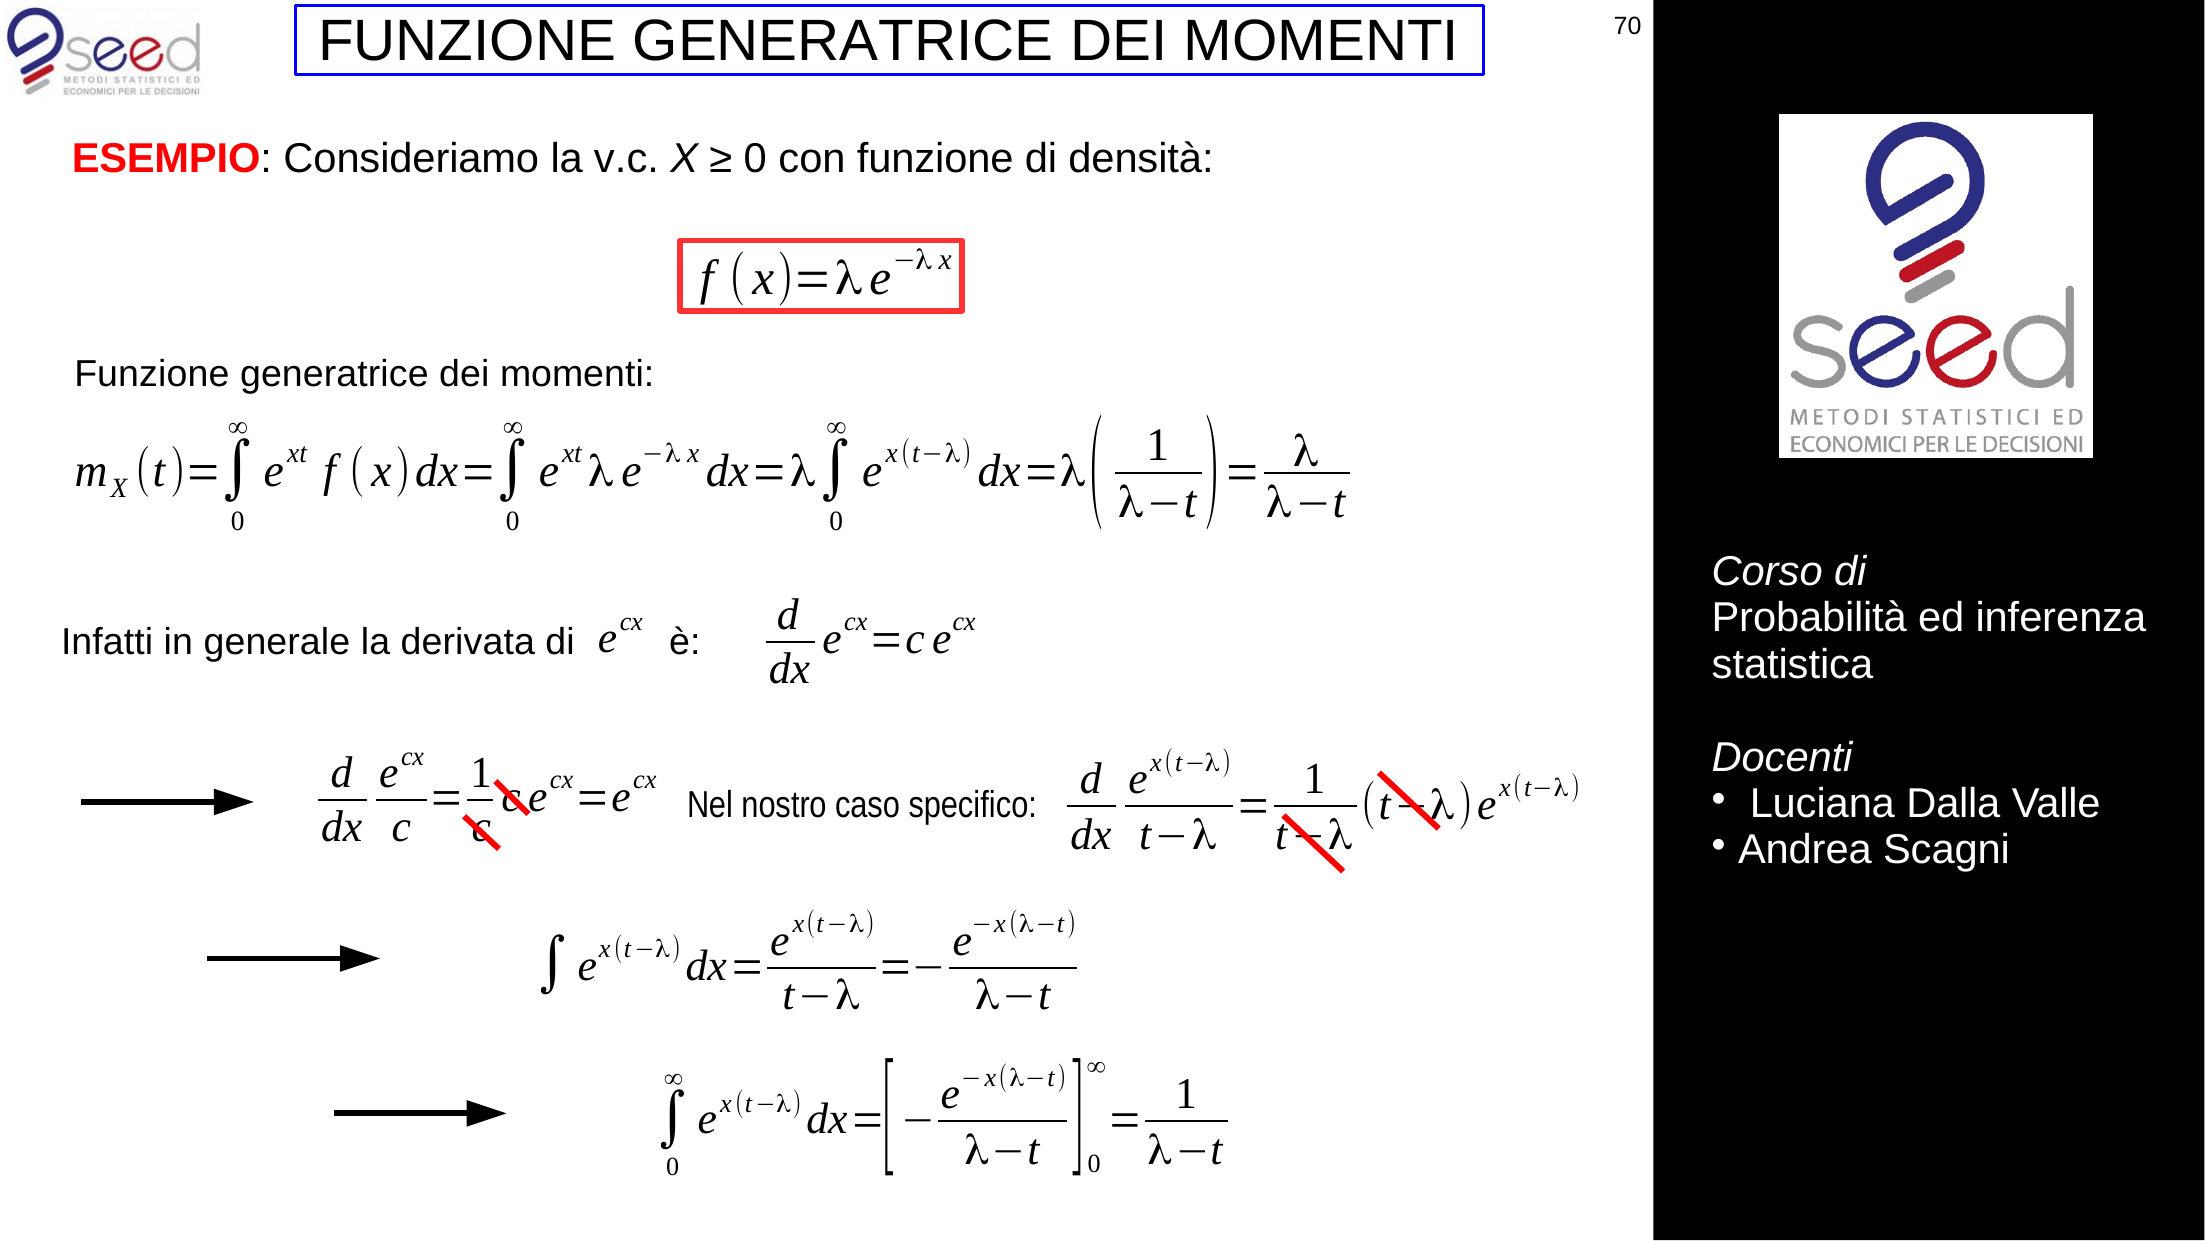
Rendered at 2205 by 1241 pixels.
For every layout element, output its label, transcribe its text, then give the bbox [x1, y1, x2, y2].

text_box Funzione generatrice dei momenti: [74, 352, 657, 395]
picture [1779, 114, 2093, 458]
chart [310, 741, 663, 851]
text_box Infatti in generale la derivata di è: [61, 620, 717, 663]
chart [66, 412, 1359, 537]
text_box Nel nostro caso specifico: [687, 782, 1045, 826]
chart [528, 908, 1086, 1020]
chart [591, 606, 650, 661]
text_box FUNZIONE GENERATRICE DEI MOMENTI [295, 5, 1484, 75]
chart [1059, 747, 1587, 858]
text_box ESEMPIO: Consideriamo la v.c. X ≥ 0 con funzione di densità: [71, 134, 1365, 183]
chart [757, 589, 984, 693]
picture [5, 5, 203, 98]
chart [683, 243, 960, 308]
chart [648, 1057, 1236, 1182]
